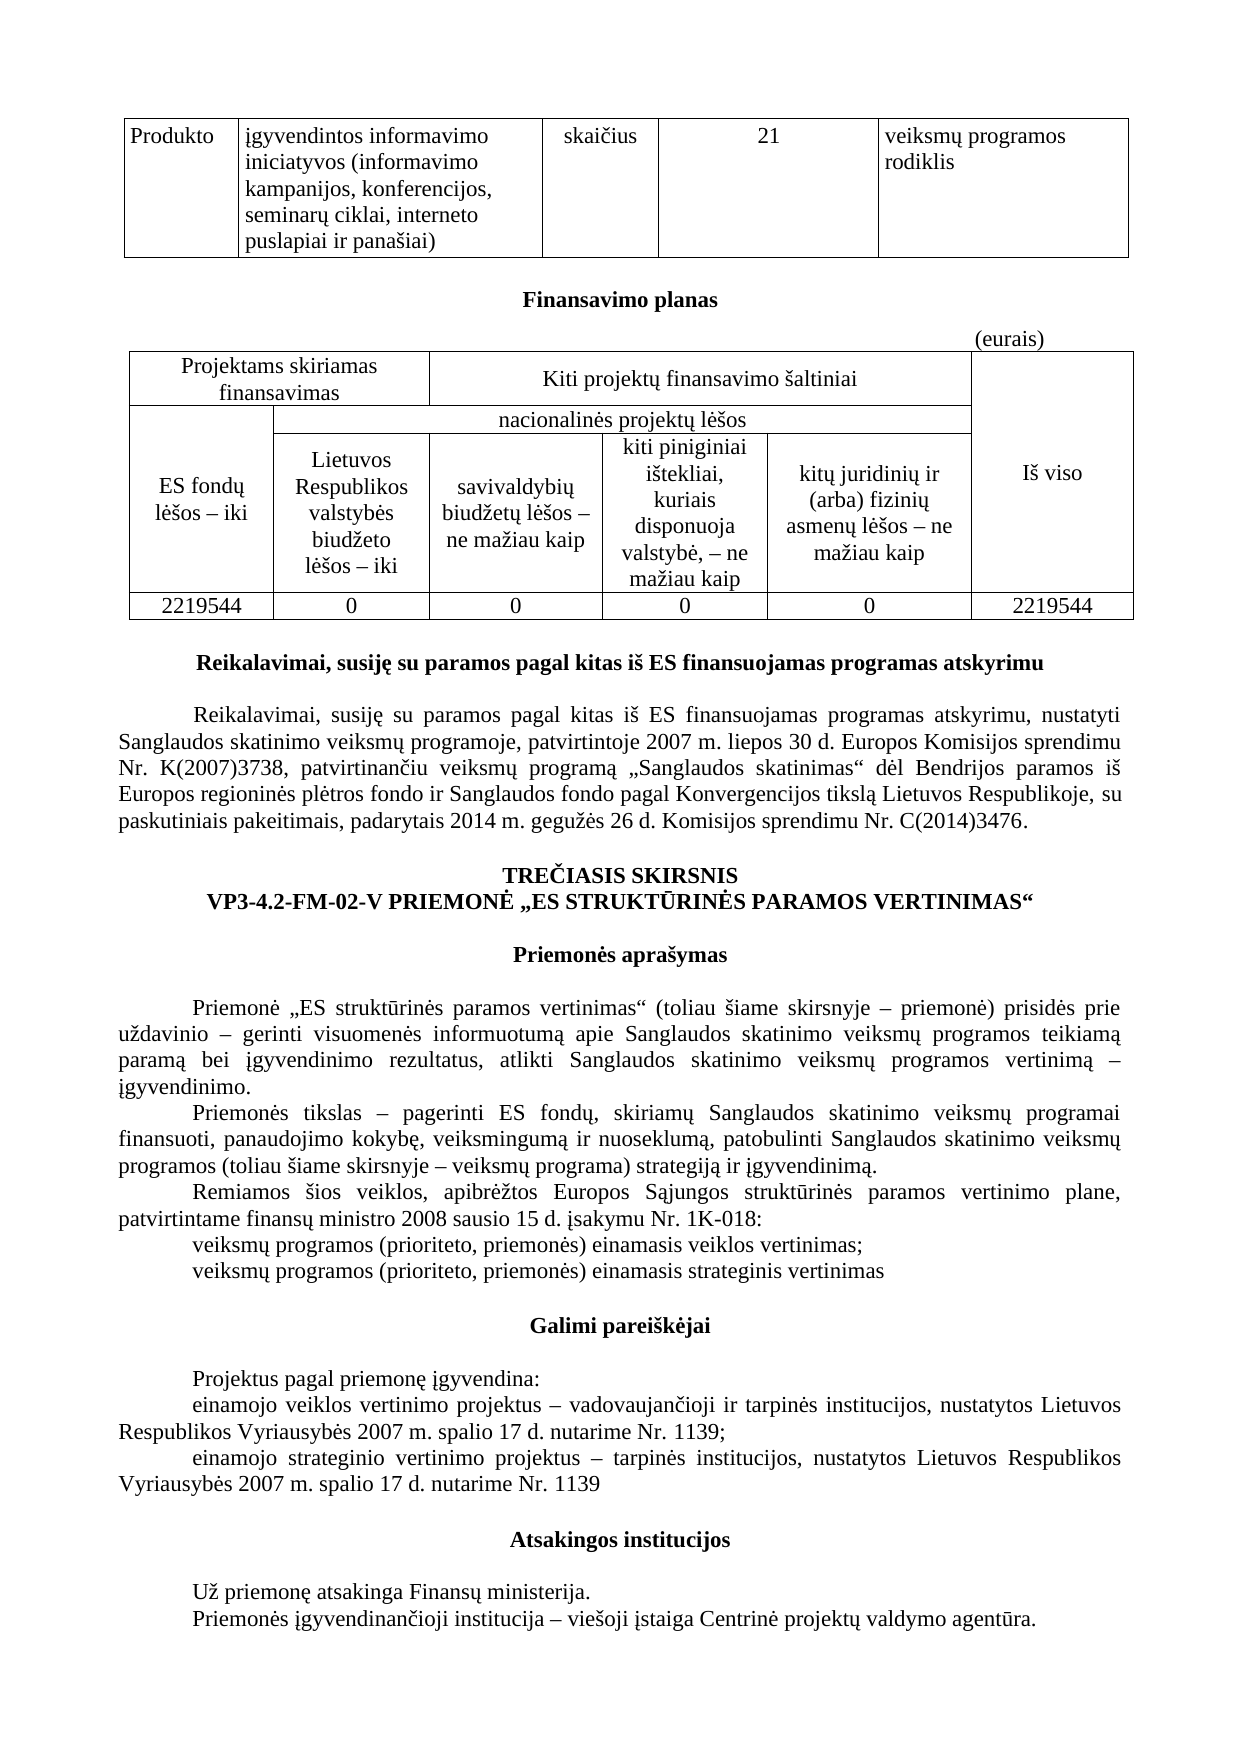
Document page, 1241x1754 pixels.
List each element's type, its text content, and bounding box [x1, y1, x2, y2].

table_cell kiti piniginiai ištekliai, kuriais disponuoja valstybė, – ne mažiau kaip [603, 434, 767, 592]
text VP3-4.2-FM-02-V PRIEMONĖ „ES STRUKTŪRINĖS PARAMOS VERTINIMAS“ [118, 888, 1122, 915]
table_cell nacionalinės projektų lėšos [274, 406, 971, 432]
text Priemonės tikslas – pagerinti ES fondų, skiriamų Sanglaudos skatinimo veiksmų programai finansuoti, panaudojimo kokybę, veiksmingumą ir nuoseklumą, patobulinti Sanglaudos skatinimo veiksmų programos (toliau šiame skirsnyje – veiksmų programa) strategiją ir įgyvendinimą. [118, 1099, 1122, 1178]
table_cell skaičius [543, 119, 658, 257]
text veiksmų programos (prioriteto, priemonės) einamasis veiklos vertinimas; [118, 1231, 1122, 1257]
table_cell Lietuvos Respublikos valstybės biudžeto lėšos – iki [274, 434, 429, 592]
text Atsakingos institucijos [118, 1526, 1122, 1552]
text Finansavimo planas [118, 287, 1122, 313]
text Priemonė „ES struktūrinės paramos vertinimas“ (toliau šiame skirsnyje – priemonė) prisidės prie uždavinio – gerinti visuomenės informuotumą apie Sanglaudos skatinimo veiksmų programos teikiamą paramą bei įgyvendinimo rezultatus, atlikti Sanglaudos skatinimo veiksmų programos vertinimą – įgyvendinimo. [118, 994, 1122, 1099]
table_cell ES fondų lėšos – iki [130, 406, 273, 592]
text einamojo strateginio vertinimo projektus – tarpinės institucijos, nustatytos Lietuvos Respublikos Vyriausybės 2007 m. spalio 17 d. nutarime Nr. 1139 [118, 1444, 1122, 1497]
table_header Projektams skiriamas finansavimas [130, 352, 429, 405]
text Priemonės aprašymas [118, 941, 1122, 967]
table_cell 21 [659, 119, 878, 257]
text Už priemonę atsakinga Finansų ministerija. [118, 1578, 1122, 1605]
table_cell Produkto [125, 119, 238, 257]
text (eurais) [974, 325, 1122, 351]
table_cell veiksmų programos rodiklis [879, 119, 1128, 257]
table_cell 0 [768, 593, 971, 619]
text Galimi pareiškėjai [118, 1312, 1122, 1339]
table_cell savivaldybių biudžetų lėšos – ne mažiau kaip [430, 434, 602, 592]
table_cell kitų juridinių ir (arba) fizinių asmenų lėšos – ne mažiau kaip [768, 434, 971, 592]
table_cell 0 [274, 593, 429, 619]
text Reikalavimai, susiję su paramos pagal kitas iš ES finansuojamas programas atskyrimu [118, 649, 1122, 675]
text einamojo veiklos vertinimo projektus – vadovaujančioji ir tarpinės institucijos, nustatytos Lietuvos Respublikos Vyriausybės 2007 m. spalio 17 d. nutarime Nr. 1139; [118, 1391, 1122, 1444]
text Remiamos šios veiklos, apibrėžtos Europos Sąjungos struktūrinės paramos vertinimo plane, patvirtintame finansų ministro 2008 sausio 15 d. įsakymu Nr. 1K-018: [118, 1178, 1122, 1231]
text Reikalavimai, susiję su paramos pagal kitas iš ES finansuojamas programas atskyrimu, nustatyti Sanglaudos skatinimo veiksmų programoje, patvirtintoje 2007 m. liepos 30 d. Europos Komisijos sprendimu Nr. K(2007)3738, patvirtinančiu veiksmų programą „Sanglaudos skatinimas“ dėl Bendrijos paramos iš Europos regioninės plėtros fondo ir Sanglaudos fondo pagal Konvergencijos tikslą Lietuvos Respublikoje, su paskutiniais pakeitimais, padarytais 2014 m. gegužės 26 d. Komisijos sprendimu Nr. C(2014)3476. [118, 701, 1122, 833]
table_cell 2219544 [972, 593, 1133, 619]
table_cell 2219544 [130, 593, 273, 619]
text veiksmų programos (prioriteto, priemonės) einamasis strateginis vertinimas [118, 1257, 1122, 1284]
text TREČIASIS SKIRSNIS [118, 862, 1122, 888]
table_header Kiti projektų finansavimo šaltiniai [430, 352, 971, 405]
text Priemonės įgyvendinančioji institucija – viešoji įstaiga Centrinė projektų valdymo agentūra. [118, 1605, 1122, 1631]
table_cell įgyvendintos informavimo iniciatyvos (informavimo kampanijos, konferencijos, seminarų ciklai, interneto puslapiai ir panašiai) [239, 119, 542, 257]
table_cell 0 [603, 593, 767, 619]
text Projektus pagal priemonę įgyvendina: [118, 1365, 1122, 1391]
table_cell 0 [430, 593, 602, 619]
table_header Iš viso [972, 352, 1133, 592]
